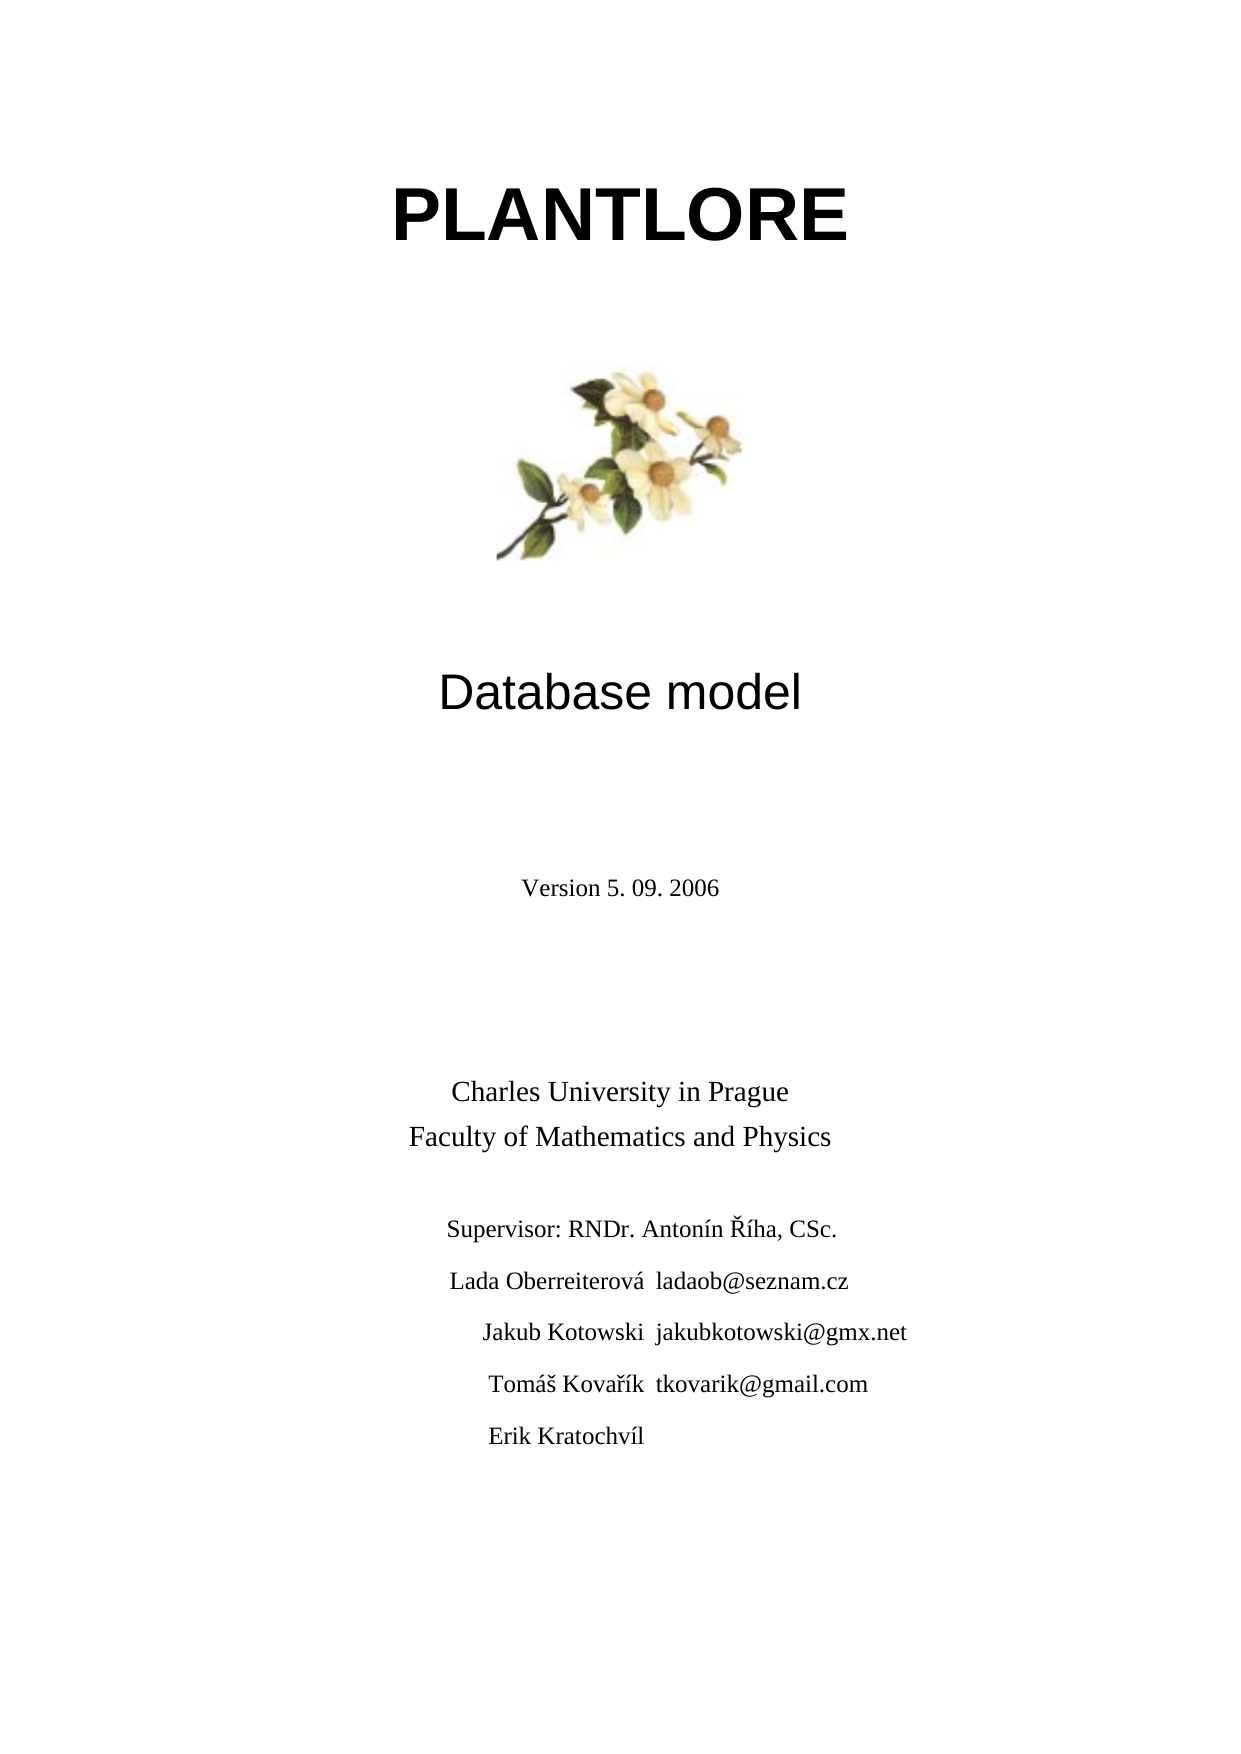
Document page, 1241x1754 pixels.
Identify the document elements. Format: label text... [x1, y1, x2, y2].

table_header Supervisor: RNDr. Antonín Říha, CSc. [266, 1210, 1017, 1261]
text Faculty of Mathematics and Physics [148, 1120, 1092, 1152]
text Charles University in Prague [148, 1075, 1092, 1107]
text Version 5. 09. 2006 [148, 874, 1092, 902]
table_cell [650, 1416, 1017, 1468]
table_cell Tomáš Kovařík [266, 1365, 650, 1416]
picture [496, 363, 744, 610]
table_cell jakubkotowski@gmx.net [650, 1313, 1017, 1364]
table_cell Lada Oberreiterová [266, 1261, 650, 1313]
table_cell Jakub Kotowski [266, 1313, 650, 1364]
subtitle Database model [148, 664, 1092, 720]
table_cell ladaob@seznam.cz [650, 1261, 1017, 1313]
table_cell Erik Kratochvíl [266, 1416, 650, 1468]
subtitle PLANTLORE [148, 173, 1092, 256]
table_cell tkovarik@gmail.com [650, 1365, 1017, 1416]
